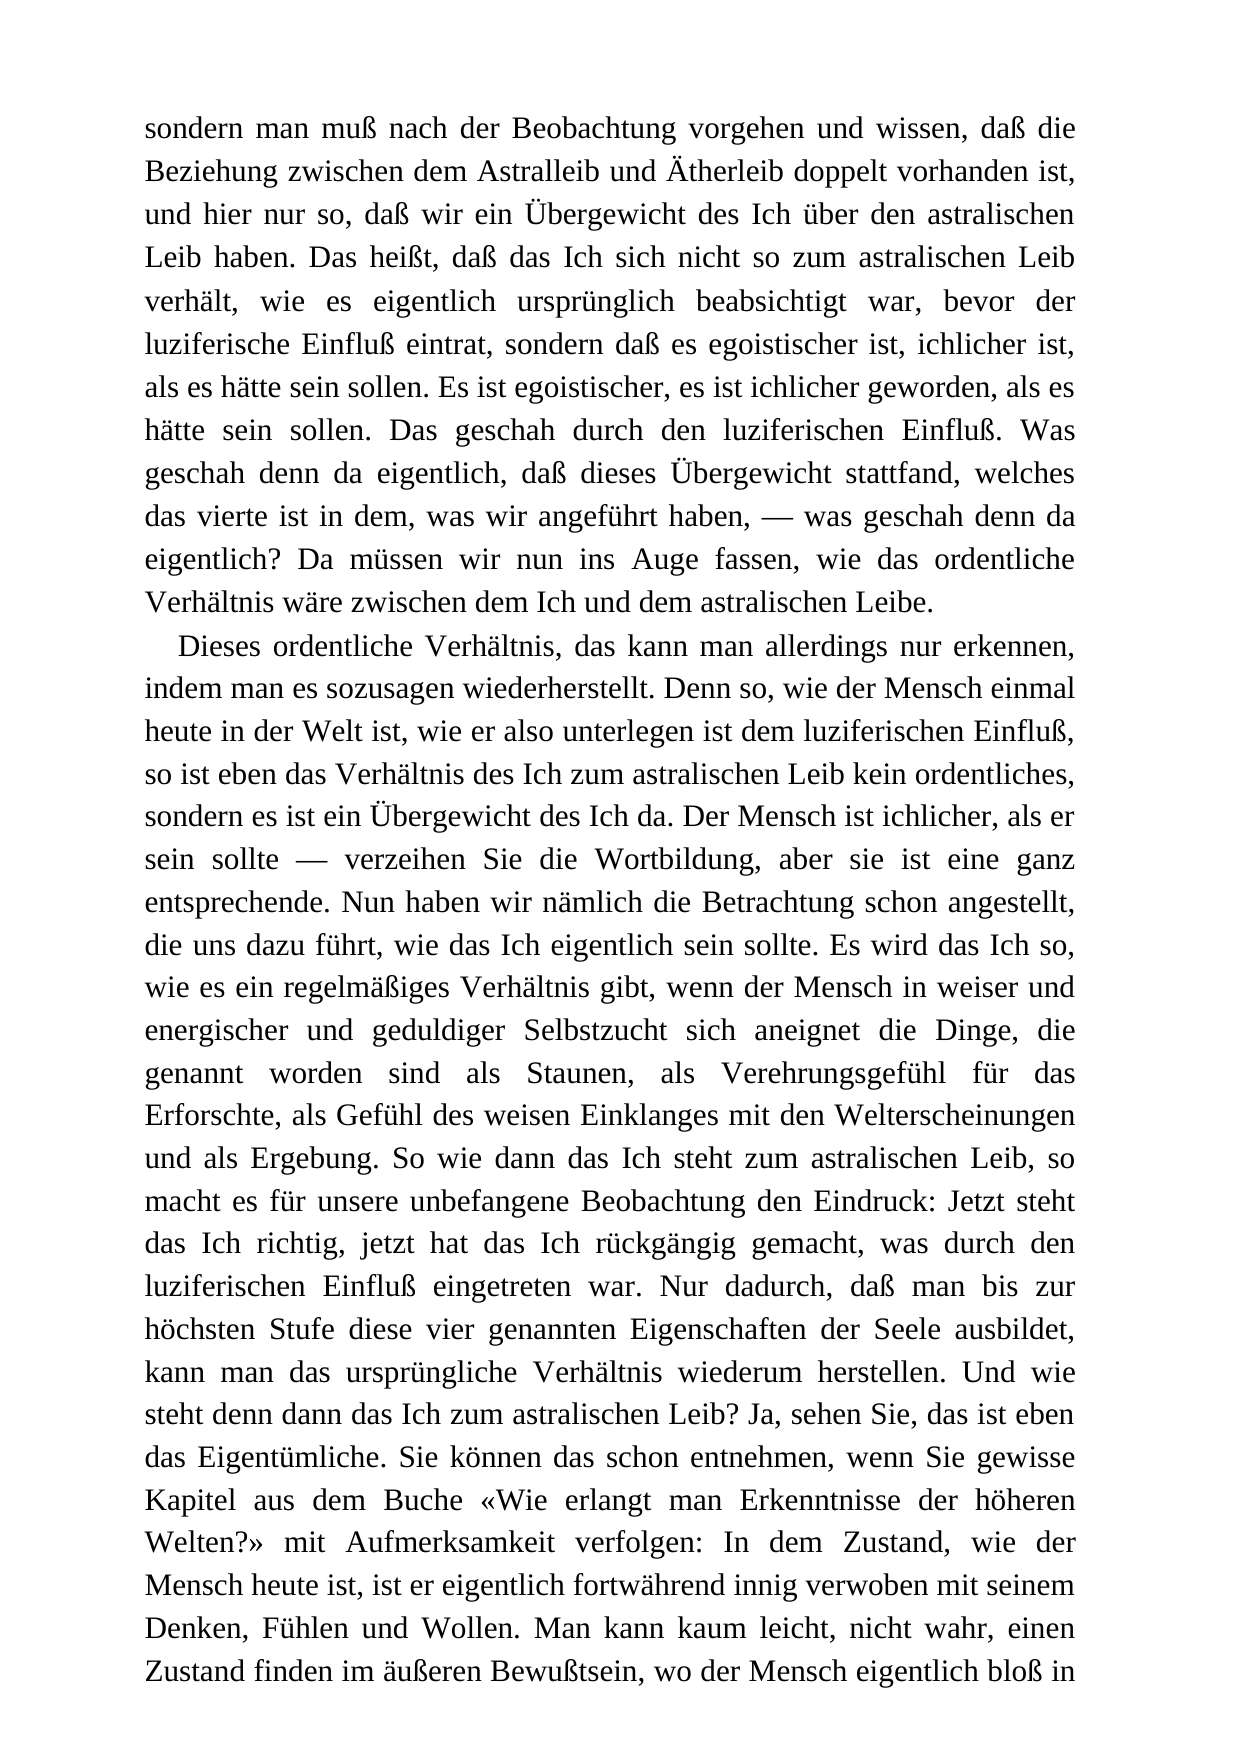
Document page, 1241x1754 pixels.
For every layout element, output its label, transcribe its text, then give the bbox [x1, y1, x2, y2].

text sondern man muß nach der Beobachtung vorgehen und wissen, daß die Beziehung zwischen dem Astralleib und Ätherleib doppelt vorhanden ist, und hier nur so, daß wir ein Übergewicht des Ich über den astralischen Leib haben. Das heißt, daß das Ich sich nicht so zum astralischen Leib verhält, wie es eigentlich ursprünglich beabsichtigt war, bevor der luziferische Einfluß eintrat, sondern daß es egoistischer ist, ichlicher ist, als es hätte sein sollen. Es ist egoistischer, es ist ichlicher geworden, als es hätte sein sollen. Das geschah durch den luziferischen Einfluß. Was geschah denn da eigentlich, daß dieses Übergewicht stattfand, welches das vierte ist in dem, was wir angeführt haben, — was geschah denn da eigentlich? Da müssen wir nun ins Auge fassen, wie das ordentliche Verhältnis wäre zwischen dem Ich und dem astralischen Leibe. [144, 109, 1076, 619]
text Dieses ordentliche Verhältnis, das kann man allerdings nur erkennen, indem man es sozusagen wiederherstellt. Denn so, wie der Mensch einmal heute in der Welt ist, wie er also unterlegen ist dem luziferischen Einfluß, so ist eben das Verhältnis des Ich zum astralischen Leib kein ordentliches, sondern es ist ein Übergewicht des Ich da. Der Mensch ist ichlicher, als er sein sollte — verzeihen Sie die Wortbildung, aber sie ist eine ganz entsprechende. Nun haben wir nämlich die Betrachtung schon angestellt, die uns dazu führt, wie das Ich eigentlich sein sollte. Es wird das Ich so, wie es ein regelmäßiges Verhältnis gibt, wenn der Mensch in weiser und energischer und geduldiger Selbstzucht sich aneignet die Dinge, die genannt worden sind als Staunen, als Verehrungsgefühl für das Erforschte, als Gefühl des weisen Einklanges mit den Welterscheinungen und als Ergebung. So wie dann das Ich steht zum astralischen Leib, so macht es für unsere unbefangene Beobachtung den Eindruck: Jetzt steht das Ich richtig, jetzt hat das Ich rückgängig gemacht, was durch den luziferischen Einfluß eingetreten war. Nur dadurch, daß man bis zur höchsten Stufe diese vier genannten Eigenschaften der Seele ausbildet, kann man das ursprüngliche Verhältnis wiederum herstellen. Und wie steht denn dann das Ich zum astralischen Leib? Ja, sehen Sie, das ist eben das Eigentümliche. Sie können das schon entnehmen, wenn Sie gewisse Kapitel aus dem Buche «Wie erlangt man Erkenntnisse der höheren Welten?» mit Aufmerksamkeit verfolgen: In dem Zustand, wie der Mensch heute ist, ist er eigentlich fortwährend innig verwoben mit seinem Denken, Fühlen und Wollen. Man kann kaum leicht, nicht wahr, einen Zustand finden im äußeren Bewußtsein, wo der Mensch eigentlich bloß in [144, 627, 1076, 1688]
